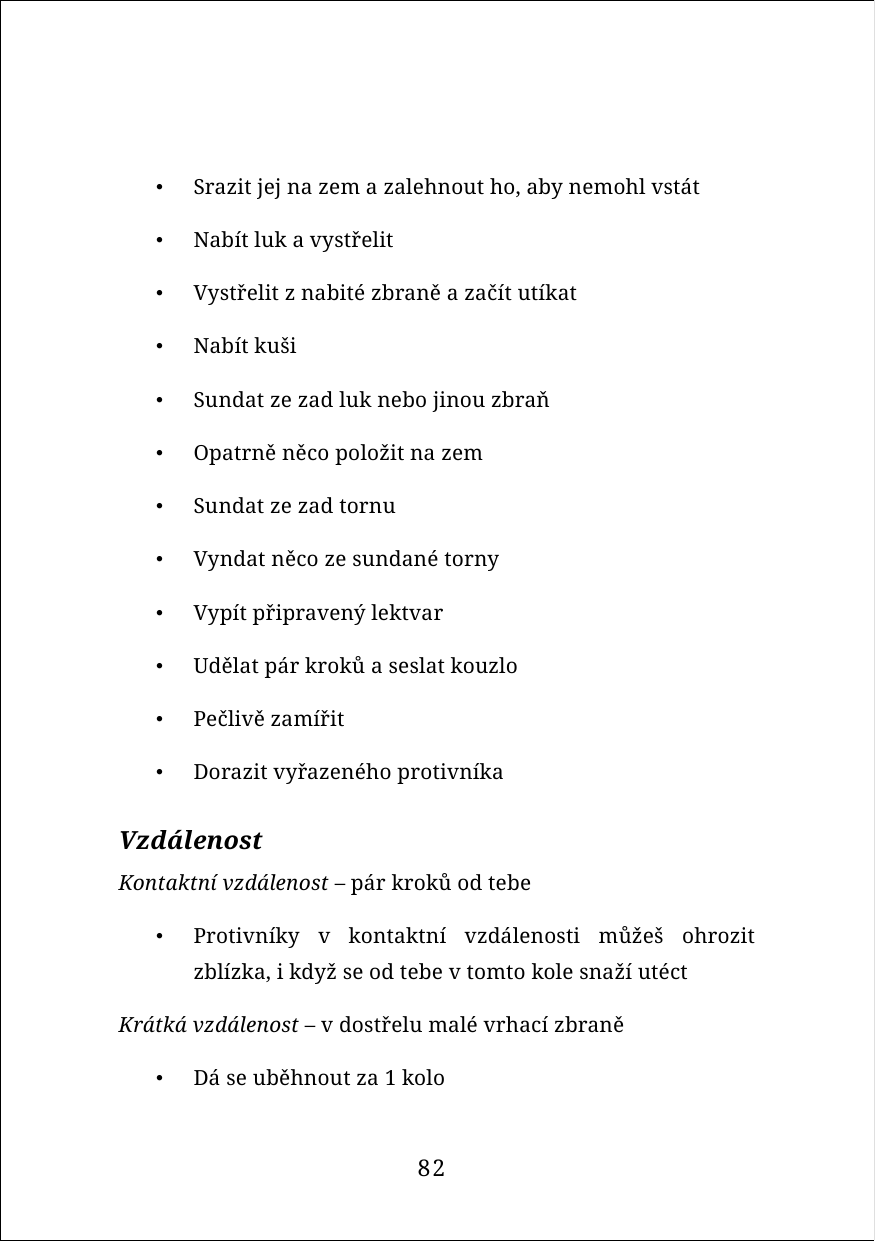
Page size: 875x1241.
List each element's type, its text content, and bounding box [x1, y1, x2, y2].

list Pečlivě zamířit [156, 704, 756, 732]
list Dá se uběhnout za 1 kolo [156, 1063, 756, 1092]
list Sundat ze zad luk nebo jinou zbraň [156, 385, 756, 413]
list Vyndat něco ze sundané torny [156, 544, 756, 573]
list Vystřelit z nabité zbraně a začít utíkat [156, 278, 756, 307]
list Udělat pár kroků a seslat kouzlo [156, 651, 756, 679]
text Kontaktní vzdálenost – pár kroků od tebe [118, 868, 756, 897]
subtitle Vzdálenost [118, 822, 756, 856]
list Dorazit vyřazeného protivníka [156, 757, 756, 786]
text Krátká vzdálenost – v dostřelu malé vrhací zbraně [118, 1010, 756, 1038]
list Protivníky v kontaktní vzdálenosti můžeš ohrozit zblízka, i když se od tebe v tomto kole snaží utéct [156, 921, 756, 985]
list Nabít luk a vystřelit [156, 225, 756, 253]
list Srazit jej na zem a zalehnout ho, aby nemohl vstát [156, 172, 756, 200]
list Vypít připravený lektvar [156, 598, 756, 626]
list Opatrně něco položit na zem [156, 438, 756, 466]
list Nabít kuši [156, 331, 756, 360]
list Sundat ze zad tornu [156, 491, 756, 519]
